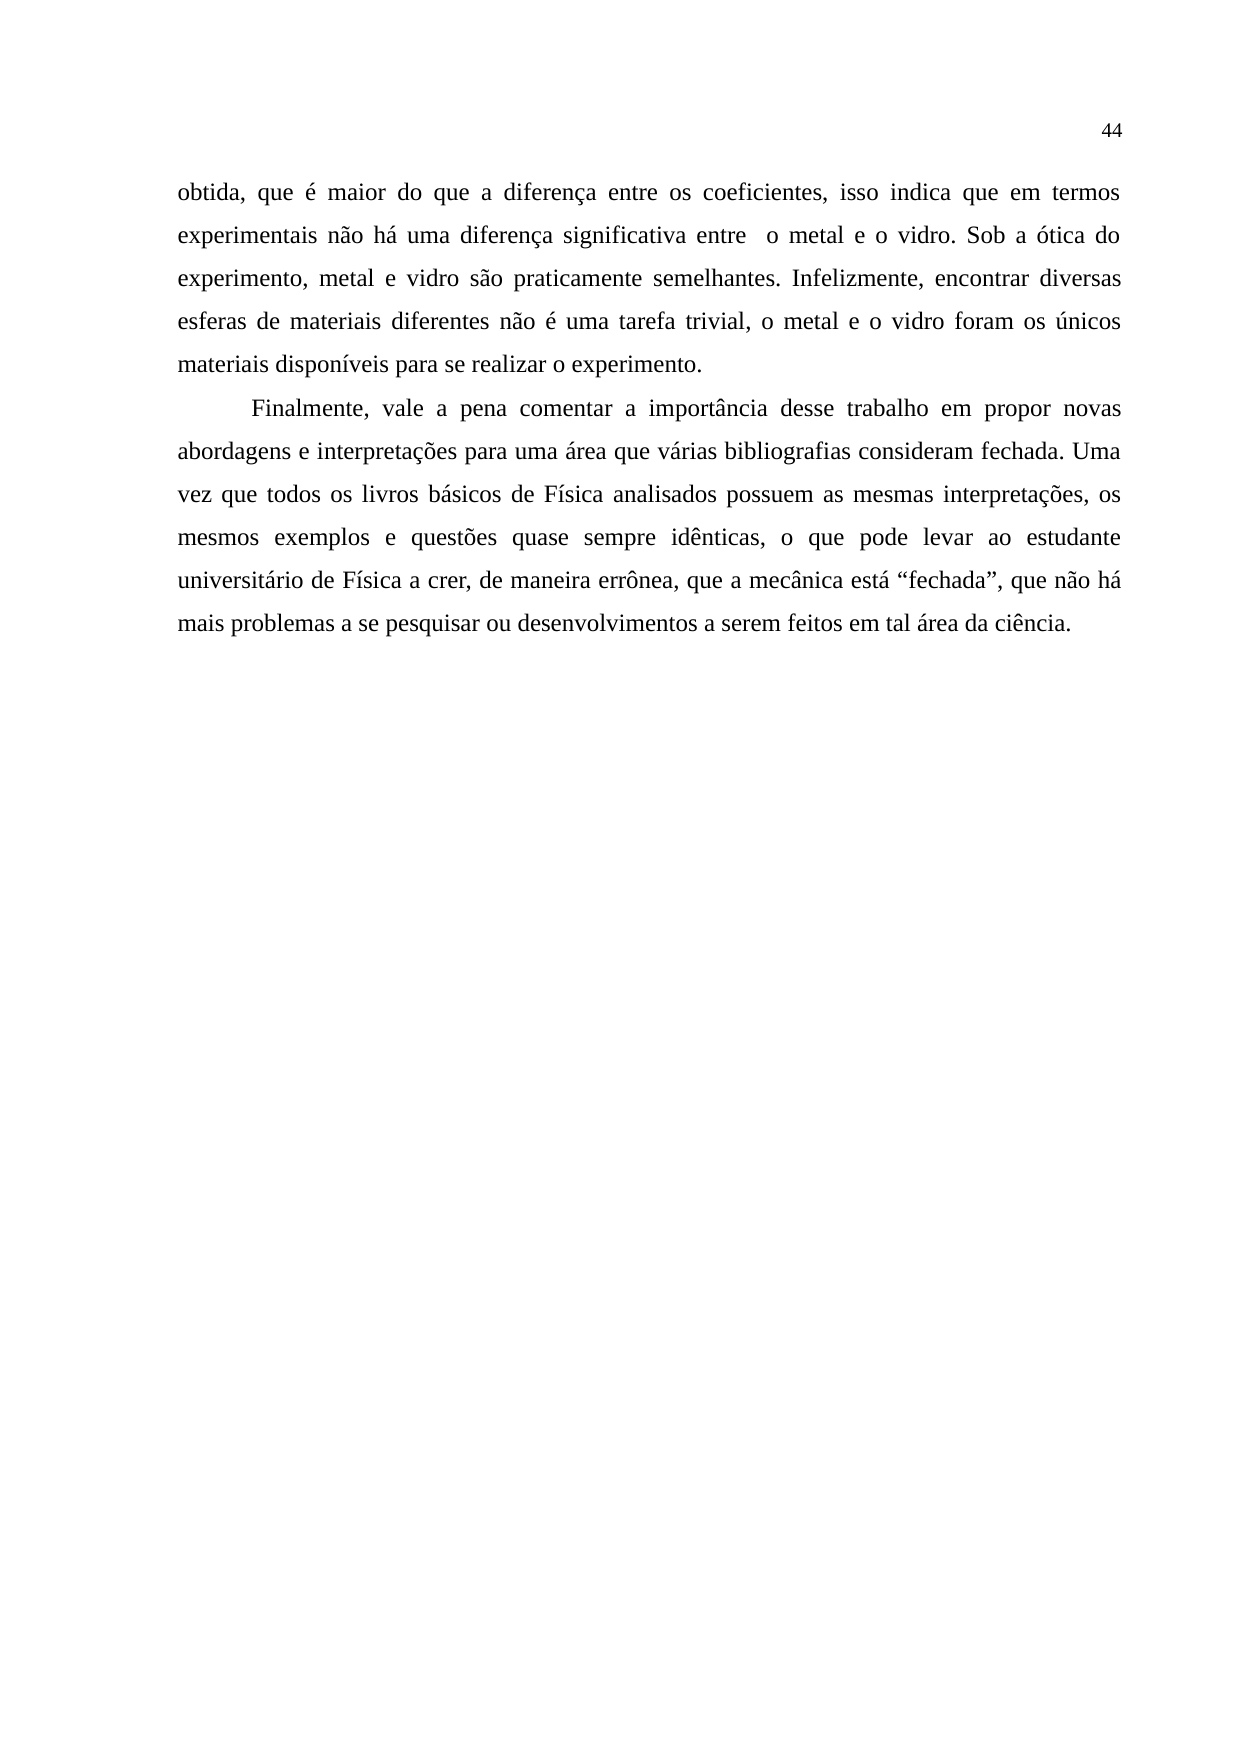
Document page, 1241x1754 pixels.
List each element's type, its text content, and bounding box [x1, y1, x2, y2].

text Finalmente, vale a pena comentar a importância desse trabalho em propor novas abordagens e interpretações para uma área que várias bibliografias consideram fechada. Uma vez que todos os livros básicos de Física analisados possuem as mesmas interpretações, os mesmos exemplos e questões quase sempre idênticas, o que pode levar ao estudante universitário de Física a crer, de maneira errônea, que a mecânica está “fechada”, que não há mais problemas a se pesquisar ou desenvolvimentos a serem feitos em tal área da ciência. [177, 393, 1122, 637]
text obtida, que é maior do que a diferença entre os coeficientes, isso indica que em termos experimentais não há uma diferença significativa entre o metal e o vidro. Sob a ótica do experimento, metal e vidro são praticamente semelhantes. Infelizmente, encontrar diversas esferas de materiais diferentes não é uma tarefa trivial, o metal e o vidro foram os únicos materiais disponíveis para se realizar o experimento. [177, 177, 1122, 378]
